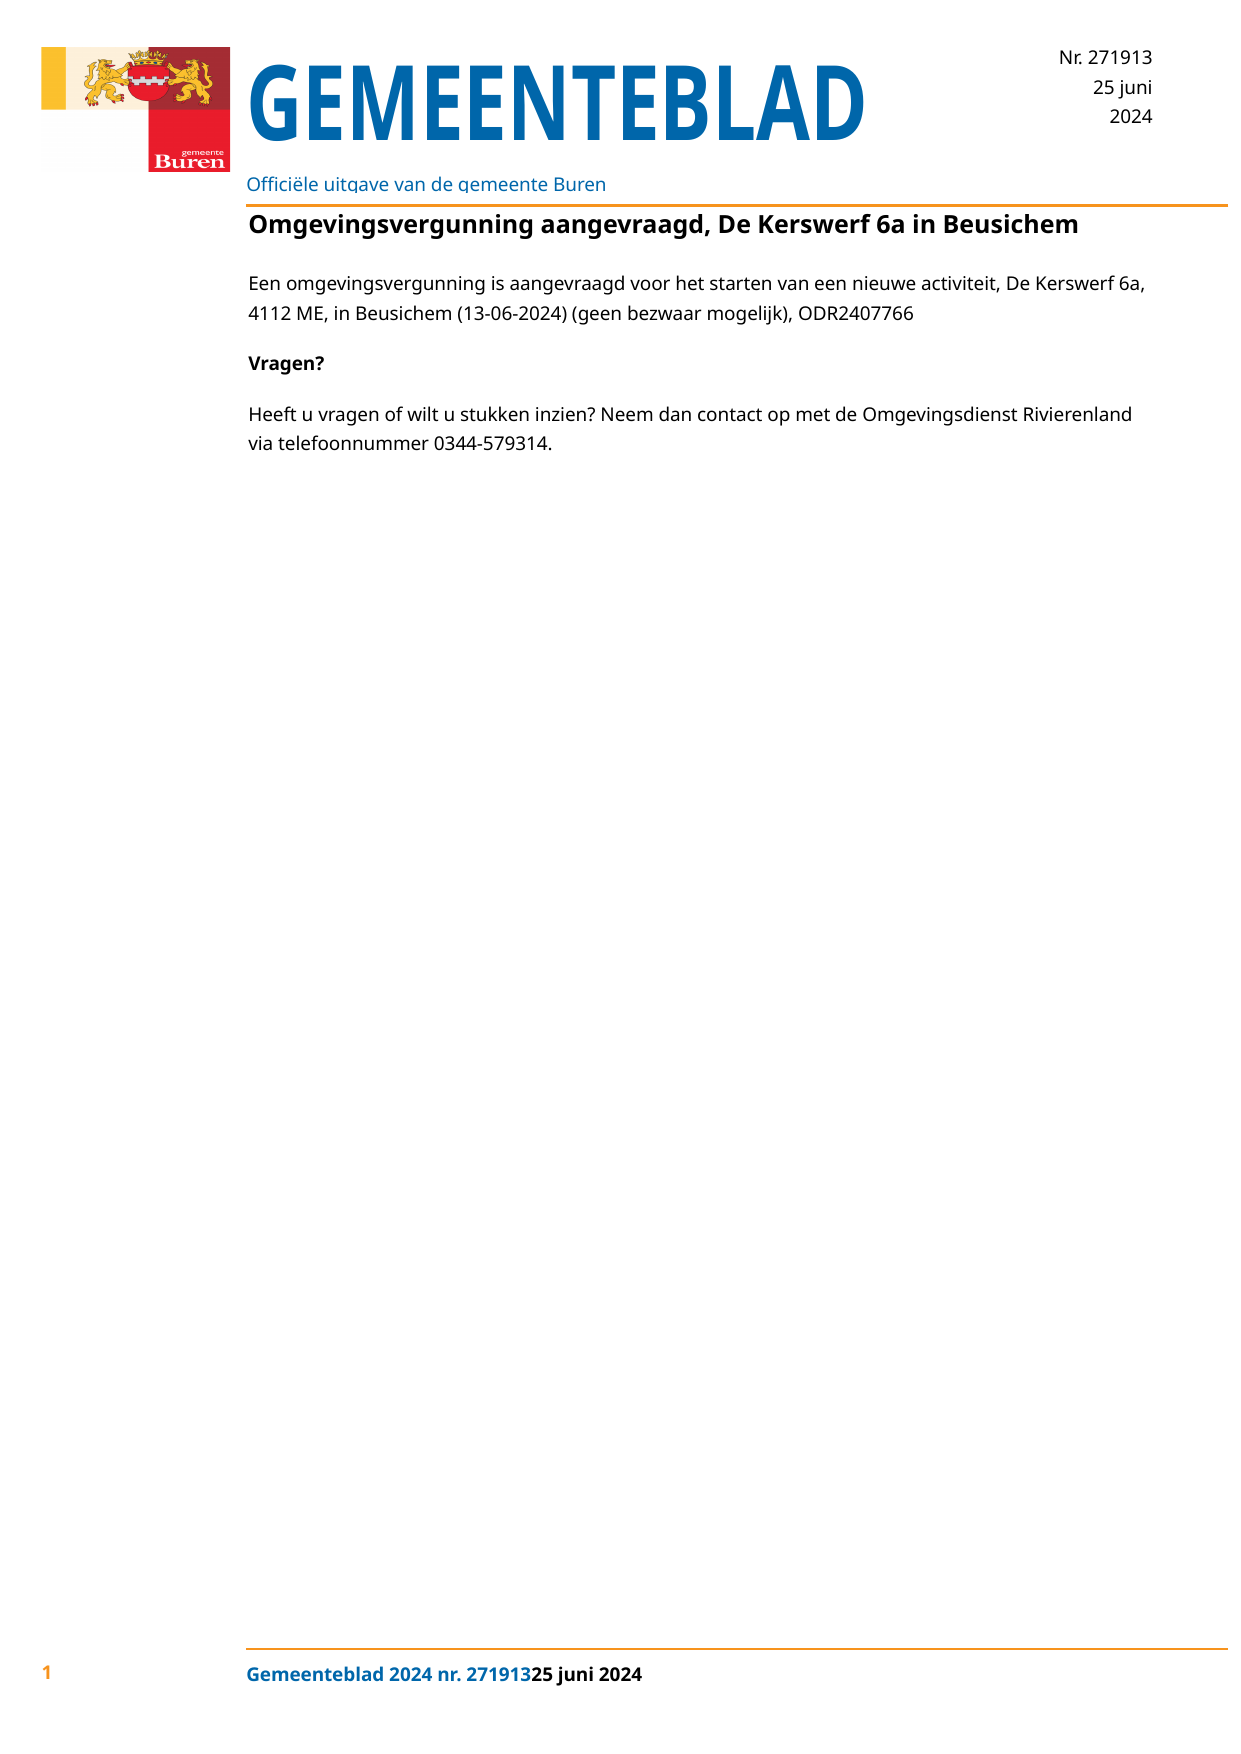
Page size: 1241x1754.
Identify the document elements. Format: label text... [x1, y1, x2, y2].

text Vragen? [248, 350, 1152, 376]
text Heeft u vragen of wilt u stukken inzien? Neem dan contact op met de Omgevingsdienst Rivierenland via telefoonnummer 0344-579314. [248, 401, 1152, 456]
text Omgevingsvergunning aangevraagd, De Kerswerf 6a in Beusichem [248, 207, 1152, 241]
text Een omgevingsvergunning is aangevraagd voor het starten van een nieuwe activiteit, De Kerswerf 6a, 4112 ME, in Beusichem (13-06-2024) (geen bezwaar mogelijk), ODR2407766 [248, 270, 1152, 326]
picture [41, 47, 231, 172]
